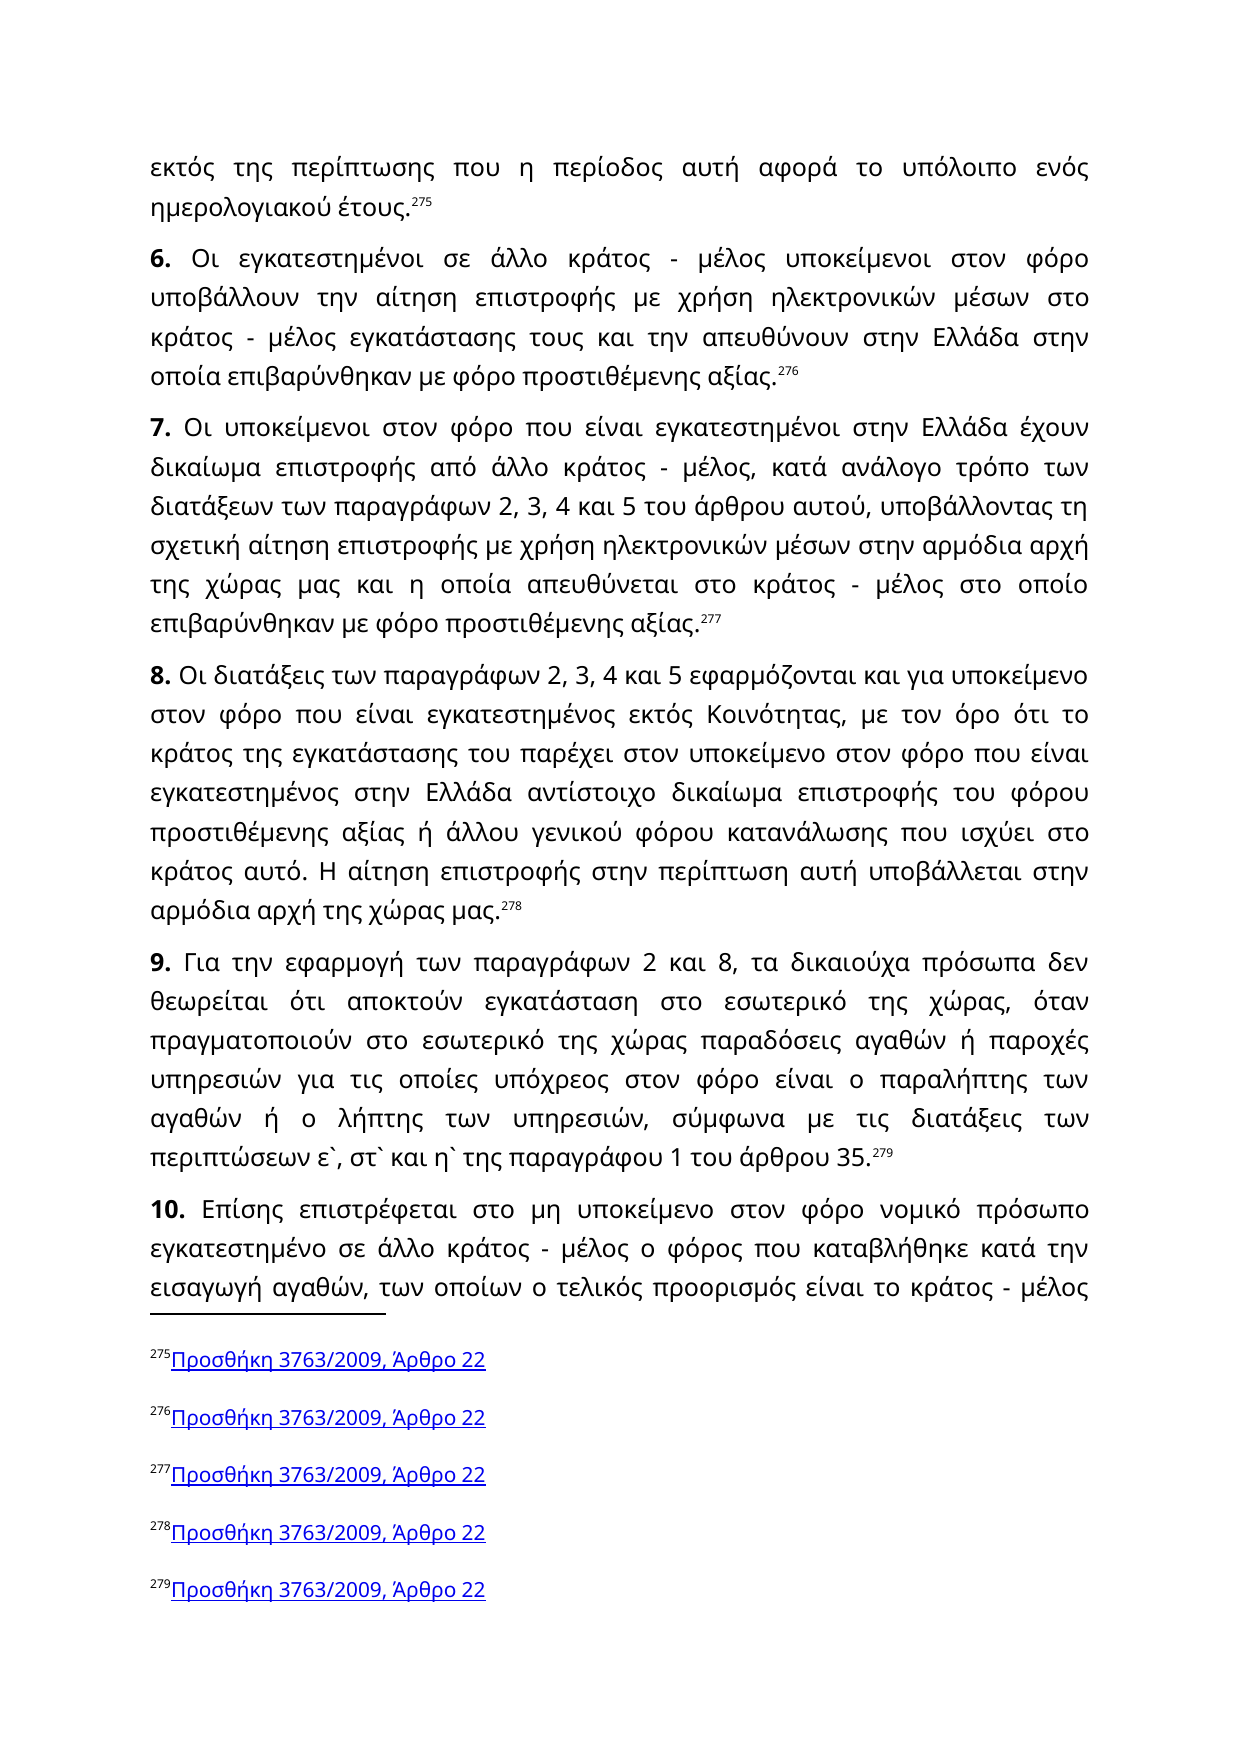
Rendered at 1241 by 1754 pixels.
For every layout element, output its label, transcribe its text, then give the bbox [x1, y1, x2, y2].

text 8. Οι διατάξεις των παραγράφων 2, 3, 4 και 5 εφαρμόζονται και για υποκείμενο στον φόρο που είναι εγκατεστημένος εκτός Κοινότητας, με τον όρο ότι το κράτος της εγκατάστασης του παρέχει στον υποκείμενο στον φόρο που είναι εγκατεστημένος στην Ελλάδα αντίστοιχο δικαίωμα επιστροφής του φόρου προστιθέμενης αξίας ή άλλου γενικού φόρου κατανάλωσης που ισχύει στο κράτος αυτό. Η αίτηση επιστροφής στην περίπτωση αυτή υποβάλλεται στην αρμόδια αρχή της χώρας μας. [150, 657, 1090, 927]
text Προσθήκη 3763/2009, Άρθρο 22 [150, 1518, 1090, 1546]
text εκτός της περίπτωσης που η περίοδος αυτή αφορά το υπόλοιπο ενός ημερολογιακού έτους. [150, 150, 1090, 223]
text 6. Οι εγκατεστημένοι σε άλλο κράτος - μέλος υποκείμενοι στον φόρο υποβάλλουν την αίτηση επιστροφής με χρήση ηλεκτρονικών μέσων στο κράτος - μέλος εγκατάστασης τους και την απευθύνουν στην Ελλάδα στην οποία επιβαρύνθηκαν με φόρο προστιθέμενης αξίας. [150, 241, 1090, 392]
text Προσθήκη 3763/2009, Άρθρο 22 [150, 1460, 1090, 1489]
text 10. Επίσης επιστρέφεται στο μη υποκείμενο στον φόρο νομικό πρόσωπο εγκατεστημένο σε άλλο κράτος - μέλος ο φόρος που καταβλήθηκε κατά την εισαγωγή αγαθών, των οποίων ο τελικός προορισμός είναι το κράτος - μέλος [150, 1192, 1090, 1304]
text Προσθήκη 3763/2009, Άρθρο 22 [150, 1576, 1090, 1604]
text Προσθήκη 3763/2009, Άρθρο 22 [150, 1345, 1090, 1373]
text 7. Οι υποκείμενοι στον φόρο που είναι εγκατεστημένοι στην Ελλάδα έχουν δικαίωμα επιστροφής από άλλο κράτος - μέλος, κατά ανάλογο τρόπο των διατάξεων των παραγράφων 2, 3, 4 και 5 του άρθρου αυτού, υποβάλλοντας τη σχετική αίτηση επιστροφής με χρήση ηλεκτρονικών μέσων στην αρμόδια αρχή της χώρας μας και η οποία απευθύνεται στο κράτος - μέλος στο οποίο επιβαρύνθηκαν με φόρο προστιθέμενης αξίας. [150, 410, 1090, 640]
text Προσθήκη 3763/2009, Άρθρο 22 [150, 1403, 1090, 1431]
text 9. Για την εφαρμογή των παραγράφων 2 και 8, τα δικαιούχα πρόσωπα δεν θεωρείται ότι αποκτούν εγκατάσταση στο εσωτερικό της χώρας, όταν πραγματοποιούν στο εσωτερικό της χώρας παραδόσεις αγαθών ή παροχές υπηρεσιών για τις οποίες υπόχρεος στον φόρο είναι ο παραλήπτης των αγαθών ή ο λήπτης των υπηρεσιών, σύμφωνα με τις διατάξεις των περιπτώσεων ε`, στ` και η` της παραγράφου 1 του άρθρου 35. [150, 944, 1090, 1174]
